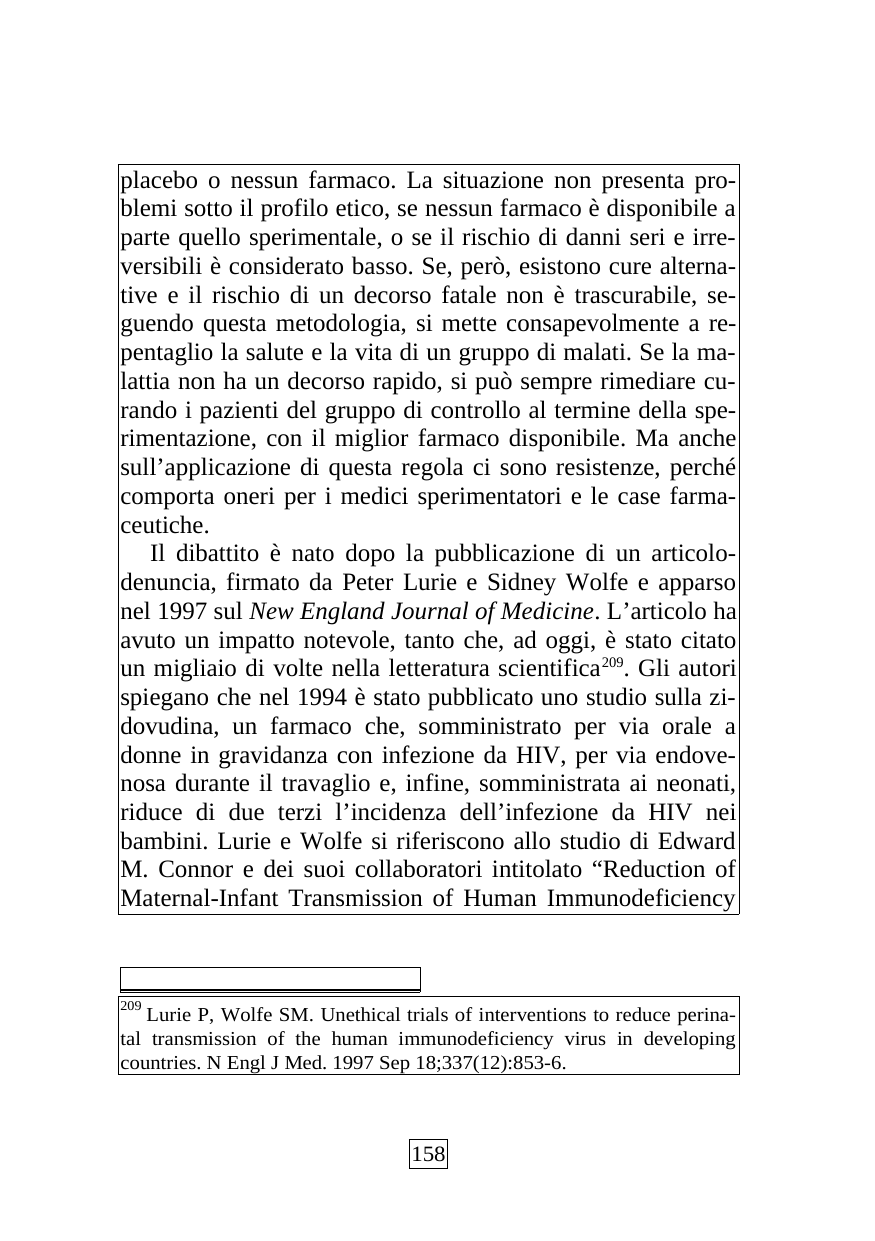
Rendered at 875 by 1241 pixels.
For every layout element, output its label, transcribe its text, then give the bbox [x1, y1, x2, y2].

text Il dibattito è nato dopo la pubblicazione di un articolo- denuncia, firmato da Peter Lurie e Sidney Wolfe e apparso nel 1997 sul New England Journal of Medicine. L’articolo ha avuto un impatto notevole, tanto che, ad oggi, è stato citato un migliaio di volte nella letteratura scientifica209. Gli autori spiegano che nel 1994 è stato pubblicato uno studio sulla zi- dovudina, un farmaco che, somministrato per via orale a donne in gravidanza con infezione da HIV, per via endove- nosa durante il travaglio e, infine, somministrata ai neonati, riduce di due terzi l’incidenza dell’infezione da HIV nei bambini. Lurie e Wolfe si riferiscono allo studio di Edward [120, 538, 737, 855]
text M. Connor e dei suoi collaboratori intitolato “Reduction of Maternal-Infant Transmission of Human Immunodeficiency [120, 855, 737, 911]
text 158 [411, 1141, 447, 1166]
text placebo o nessun farmaco. La situazione non presenta pro- blemi sotto il profilo etico, se nessun farmaco è disponibile a parte quello sperimentale, o se il rischio di danni seri e irre- versibili è considerato basso. Se, però, esistono cure alterna- tive e il rischio di un decorso fatale non è trascurabile, se- guendo questa metodologia, si mette consapevolmente a re- pentaglio la salute e la vita di un gruppo di malati. Se la ma- lattia non ha un decorso rapido, si può sempre rimediare cu- rando i pazienti del gruppo di controllo al termine della spe- rimentazione, con il miglior farmaco disponibile. Ma anche sull’applicazione di questa regola ci sono resistenze, perché comporta oneri per i medici sperimentatori e le case farma- ceutiche. [120, 165, 737, 538]
text 209 Lurie P, Wolfe SM. Unethical trials of interventions to reduce perina- tal transmission of the human immunodeficiency virus in developing countries. N Engl J Med. 1997 Sep 18;337(12):853-6. [120, 998, 737, 1074]
